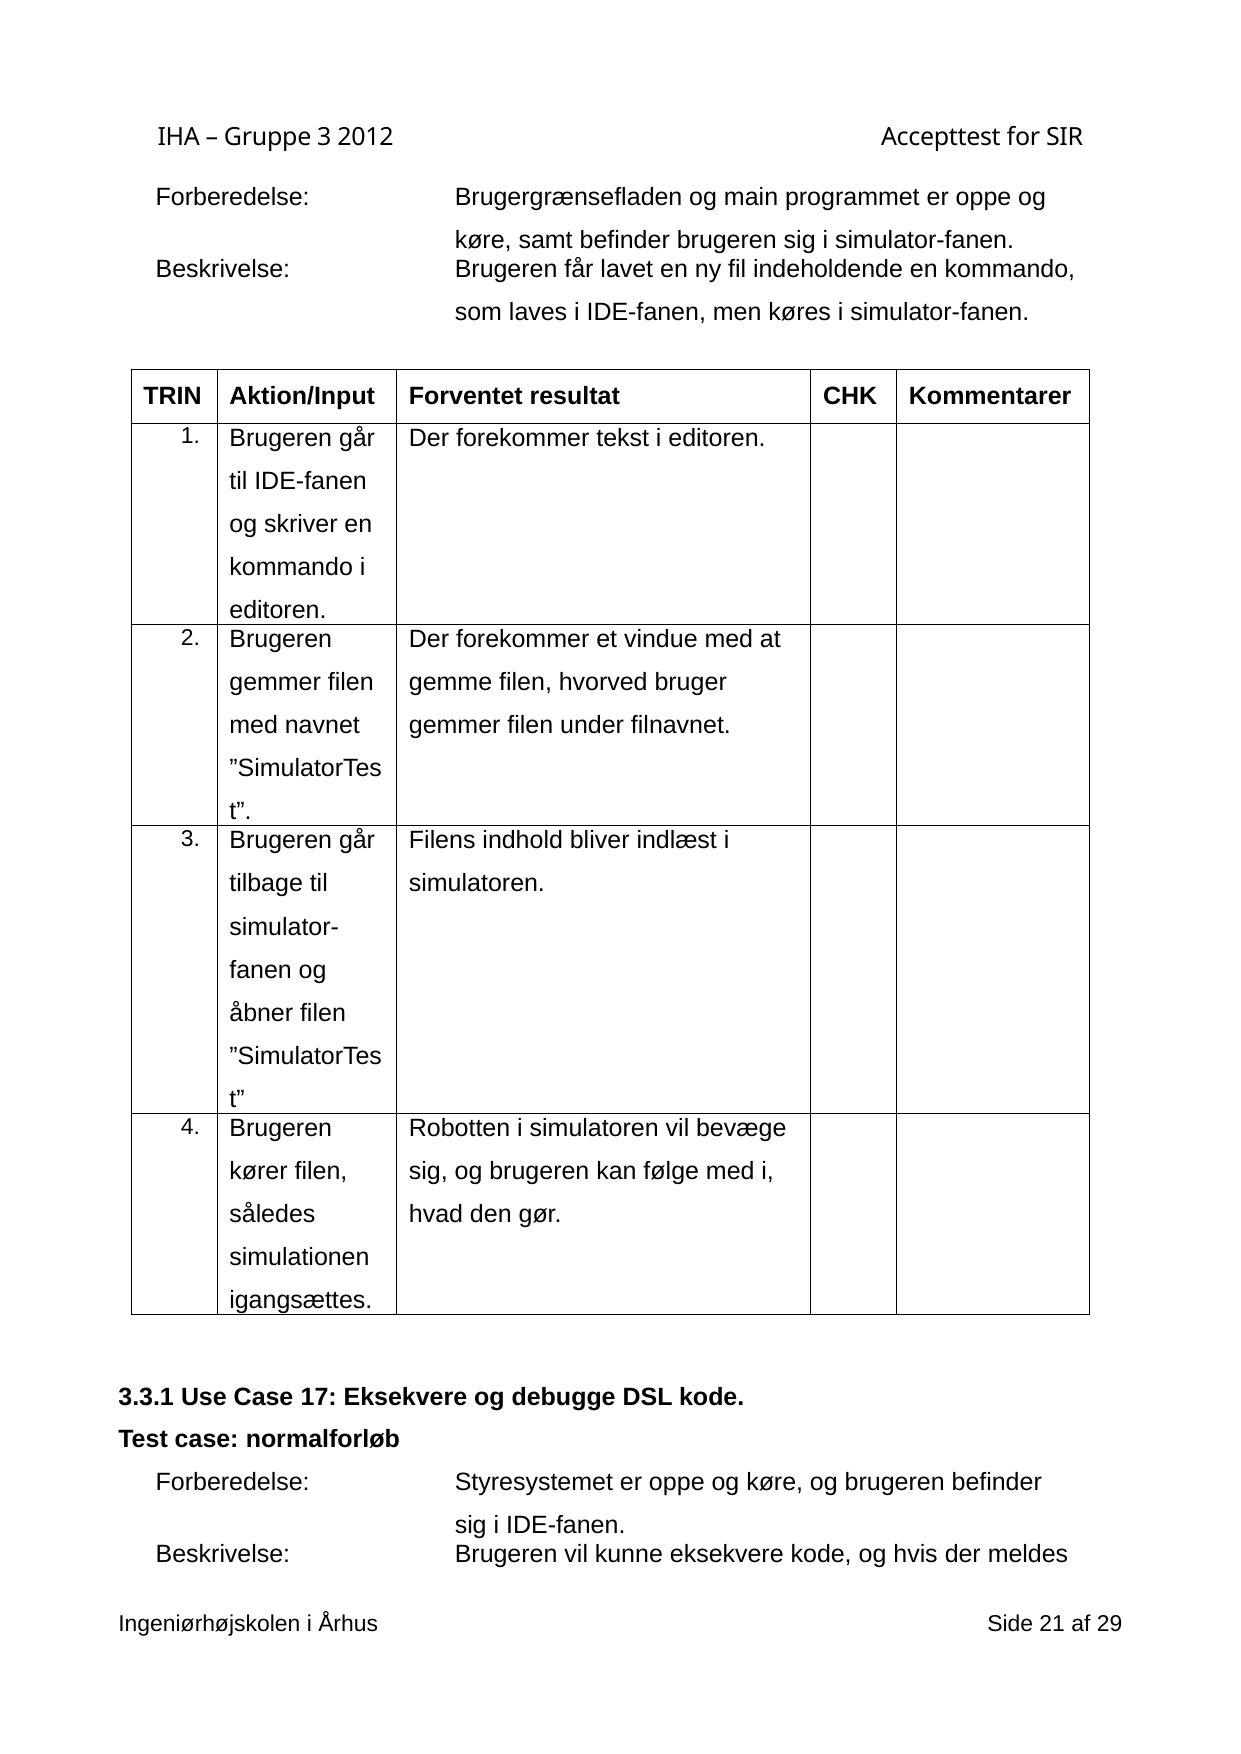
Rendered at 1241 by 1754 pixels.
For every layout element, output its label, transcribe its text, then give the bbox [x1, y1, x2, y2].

table_cell Brugeren kører filen, således simulationen igangsættes. [218, 1114, 396, 1314]
table_cell [897, 826, 1089, 1113]
table_header Forventet resultat [397, 370, 810, 422]
table_cell Brugeren vil kunne eksekvere kode, og hvis der meldes [443, 1539, 1089, 1567]
table_header Forberedelse: [144, 182, 443, 253]
table_cell [811, 625, 896, 825]
table_cell [132, 424, 217, 624]
table_cell Brugeren gemmer filen med navnet ”SimulatorTest”. [218, 625, 396, 825]
table_cell Beskrivelse: [144, 254, 443, 325]
table_cell Der forekommer et vindue med at gemme filen, hvorved bruger gemmer filen under filnavnet. [397, 625, 810, 825]
text Test case: normalforløb [118, 1423, 1122, 1452]
table_header Aktion/Input [218, 370, 396, 422]
table_cell [811, 1114, 896, 1314]
table_header Forberedelse: [144, 1467, 443, 1538]
table_cell [897, 424, 1089, 624]
table_cell Brugeren går tilbage til simulator-fanen og åbner filen ”SimulatorTest” [218, 826, 396, 1113]
table_cell [897, 625, 1089, 825]
table_cell [811, 424, 896, 624]
table_header Brugergrænsefladen og main programmet er oppe og køre, samt befinder brugeren sig i simulator-fanen. [443, 182, 1089, 253]
table_cell Brugeren får lavet en ny fil indeholdende en kommando, som laves i IDE-fanen, men køres i simulator-fanen. [443, 254, 1089, 325]
table_cell Der forekommer tekst i editoren. [397, 424, 810, 624]
table_cell [811, 826, 896, 1113]
table_header CHK [811, 370, 896, 422]
table_cell Beskrivelse: [144, 1539, 443, 1567]
table_header Styresystemet er oppe og køre, og brugeren befinder sig i IDE-fanen. [443, 1467, 1089, 1538]
table_cell Brugeren går til IDE-fanen og skriver en kommando i editoren. [218, 424, 396, 624]
table_cell [132, 625, 217, 825]
table_cell [897, 1114, 1089, 1314]
table_cell [132, 826, 217, 1113]
table_cell [132, 1114, 217, 1314]
table_cell Robotten i simulatoren vil bevæge sig, og brugeren kan følge med i, hvad den gør. [397, 1114, 810, 1314]
table_header TRIN [132, 370, 217, 422]
subtitle 3.3.1 Use Case 17: Eksekvere og debugge DSL kode. [118, 1382, 1122, 1411]
table_cell Filens indhold bliver indlæst i simulatoren. [397, 826, 810, 1113]
table_header Kommentarer [897, 370, 1089, 422]
